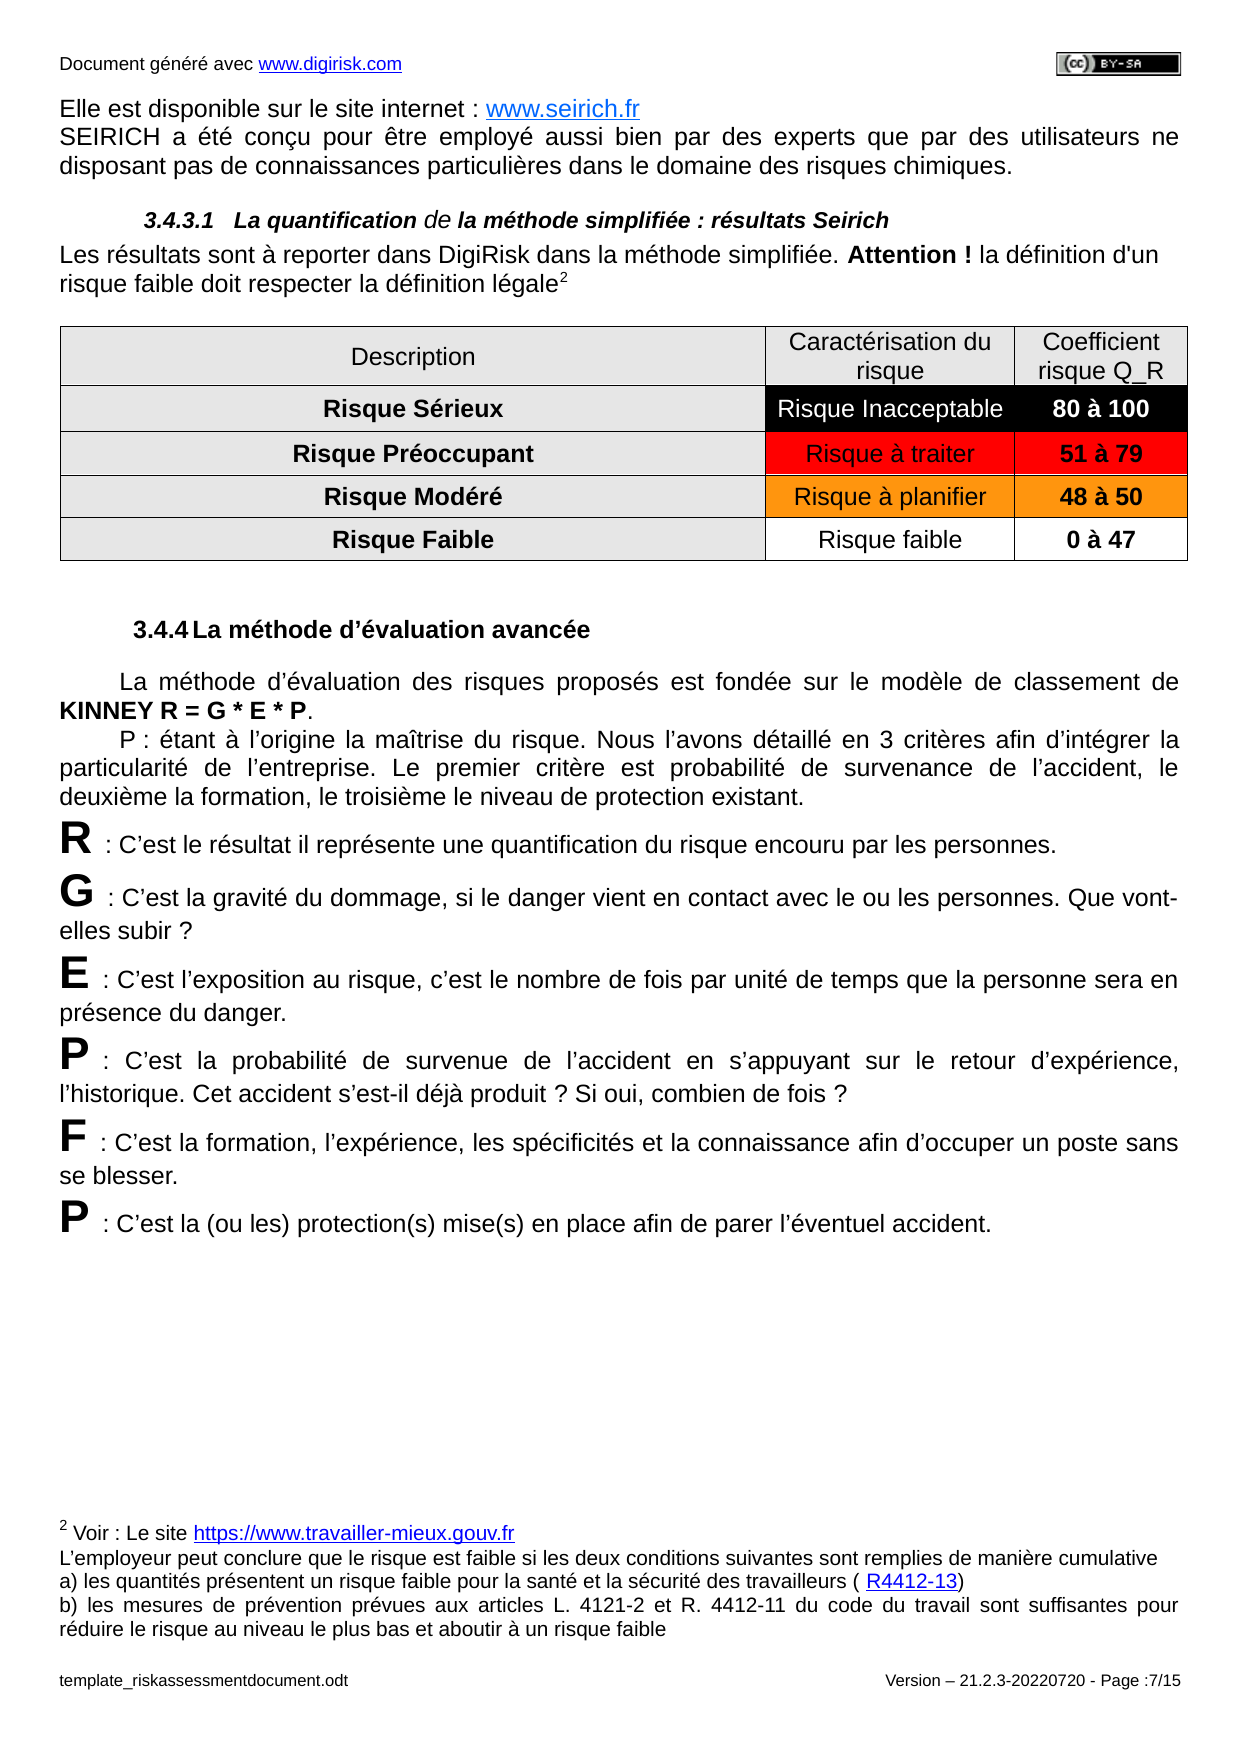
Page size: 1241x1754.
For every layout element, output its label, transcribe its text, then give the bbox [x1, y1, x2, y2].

table_cell Risque Modéré [61, 476, 765, 517]
table_cell Risque à planifier [766, 476, 1014, 517]
subtitle La quantification de la méthode simplifiée : résultats Seirich [144, 205, 1181, 233]
table_header Description [61, 327, 765, 384]
text F : C’est la formation, l’expérience, les spécificités et la connaissance afin d’occuper un poste sans se blesser. [59, 1108, 1181, 1189]
table_cell 80 à 100 [1015, 386, 1187, 431]
text L’employeur peut conclure que le risque est faible si les deux conditions suivantes sont remplies de manière cumulative [59, 1545, 1181, 1569]
table_cell Risque à traiter [766, 432, 1014, 474]
text P : C’est la probabilité de survenue de l’accident en s’appuyant sur le retour d’expérience, l’historique. Cet accident s’est-il déjà produit ? Si oui, combien de fois ? [59, 1027, 1181, 1108]
text Elle est disponible sur le site internet : www.seirich.fr [59, 93, 1181, 122]
table_cell 0 à 47 [1015, 518, 1187, 560]
text SEIRICH a été conçu pour être employé aussi bien par des experts que par des utilisateurs ne disposant pas de connaissances particulières dans le domaine des risques chimiques. [59, 122, 1181, 180]
subtitle La méthode d’évaluation avancée [133, 615, 1181, 643]
table_cell Risque faible [766, 518, 1014, 560]
text a) les quantités présentent un risque faible pour la santé et la sécurité des travailleurs ( R4412-13) [59, 1569, 1181, 1593]
table_cell 51 à 79 [1015, 432, 1187, 474]
table_cell 48 à 50 [1015, 476, 1187, 517]
text Voir : Le site https://www.travailler-mieux.gouv.fr [59, 1517, 1181, 1545]
table_cell Risque Faible [61, 518, 765, 560]
table_header Caractérisation du risque [766, 327, 1014, 384]
table_header Coefficient risque Q_R [1015, 327, 1187, 384]
text P : étant à l’origine la maîtrise du risque. Nous l’avons détaillé en 3 critères afin d’intégrer la particularité de l’entreprise. Le premier critère est probabilité de survenance de l’accident, le deuxième la formation, le troisième le niveau de protection existant. [59, 725, 1181, 811]
text La méthode d’évaluation des risques proposés est fondée sur le modèle de classement de KINNEY R = G * E * P. [59, 667, 1181, 725]
picture [1056, 52, 1182, 76]
text P : C’est la (ou les) protection(s) mise(s) en place afin de parer l’éventuel accident. [59, 1189, 1181, 1242]
text Les résultats sont à reporter dans DigiRisk dans la méthode simplifiée. Attention ! la définition d'un risque faible doit respecter la définition légale [59, 240, 1181, 297]
text b) les mesures de prévention prévues aux articles L. 4121-2 et R. 4412-11 du code du travail sont suffisantes pour réduire le risque au niveau le plus bas et aboutir à un risque faible [59, 1593, 1181, 1641]
table_cell Risque Inacceptable [766, 386, 1014, 431]
text R : C’est le résultat il représente une quantification du risque encouru par les personnes. [59, 811, 1181, 864]
table_cell Risque Sérieux [61, 386, 765, 431]
table_cell Risque Préoccupant [61, 432, 765, 474]
text G : C’est la gravité du dommage, si le danger vient en contact avec le ou les personnes. Que vont-elles subir ? [59, 864, 1181, 945]
text E : C’est l’exposition au risque, c’est le nombre de fois par unité de temps que la personne sera en présence du danger. [59, 945, 1181, 1027]
